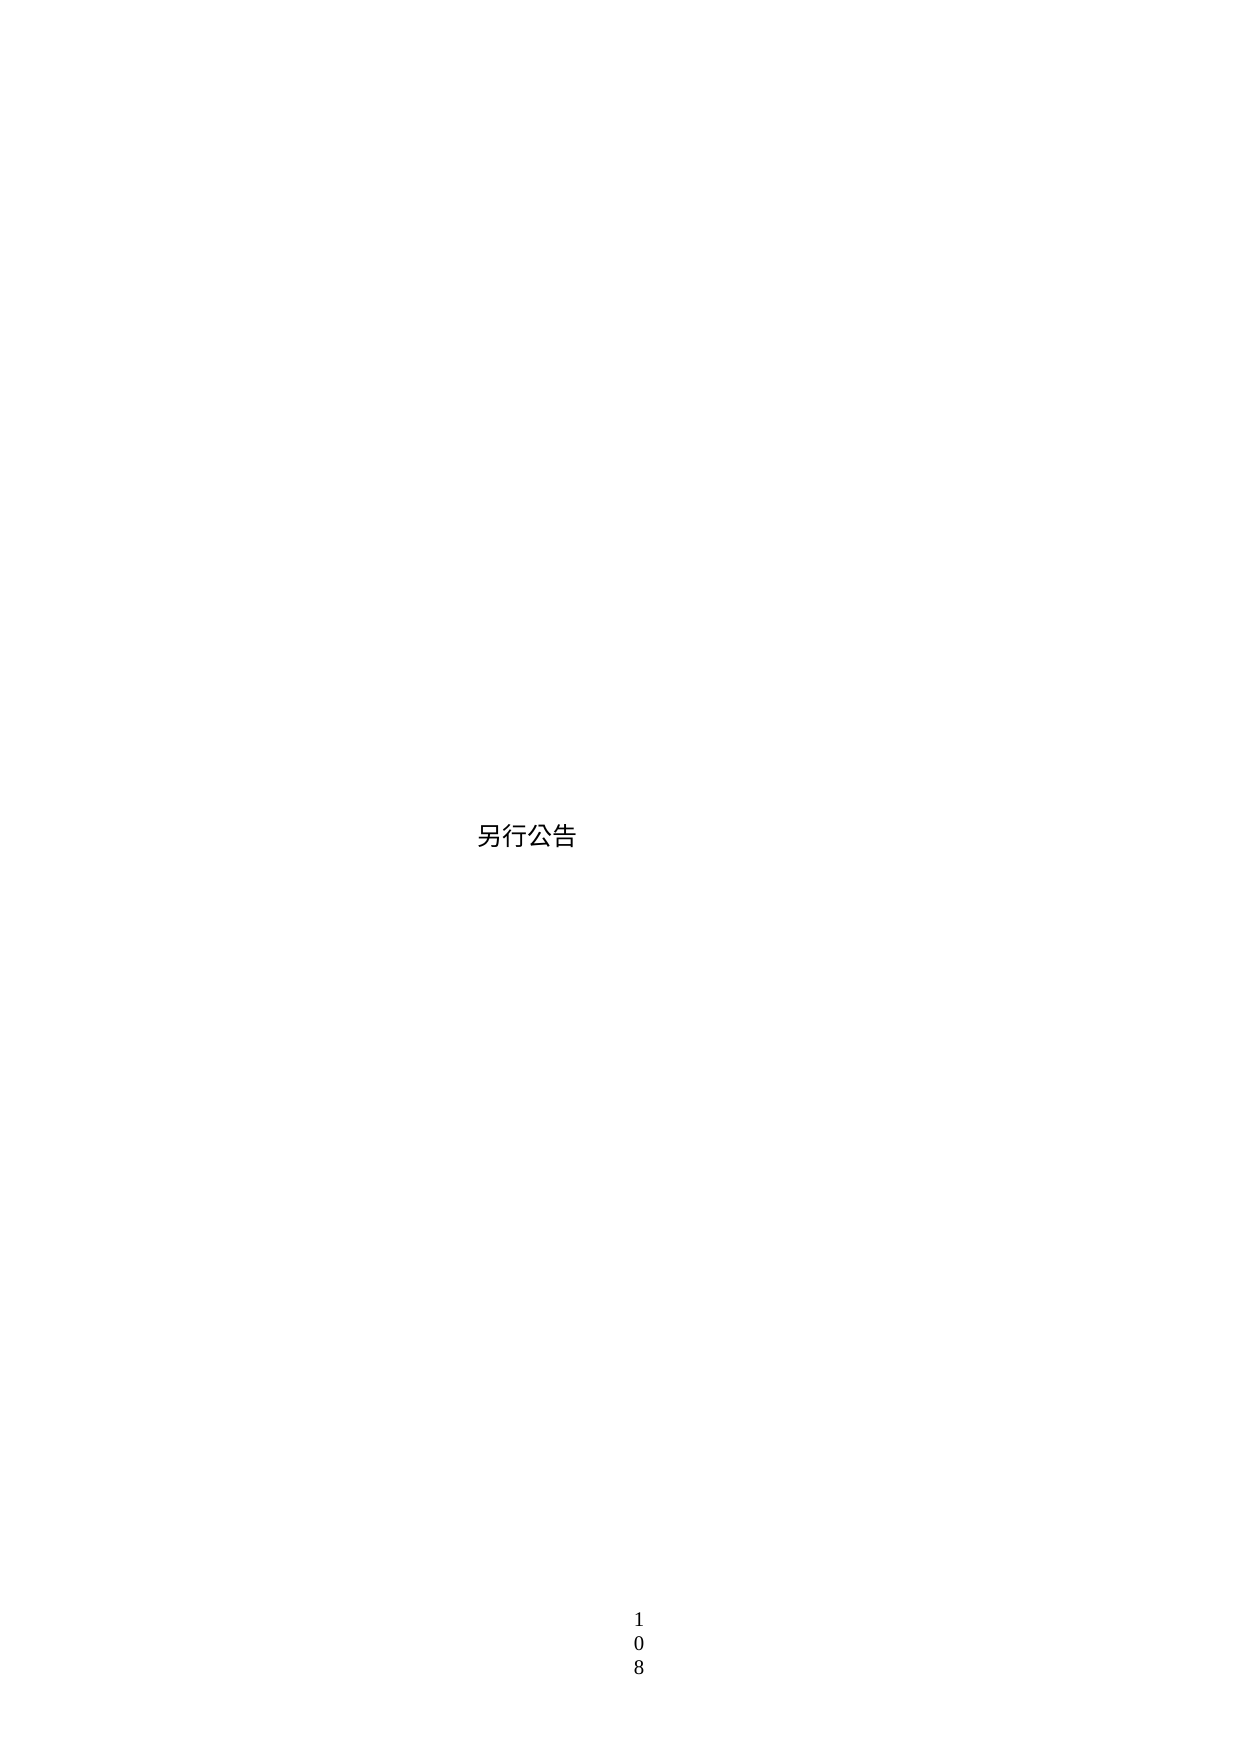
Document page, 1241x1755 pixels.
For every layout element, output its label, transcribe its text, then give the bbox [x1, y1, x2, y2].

text 另行公告 [477, 816, 1093, 852]
